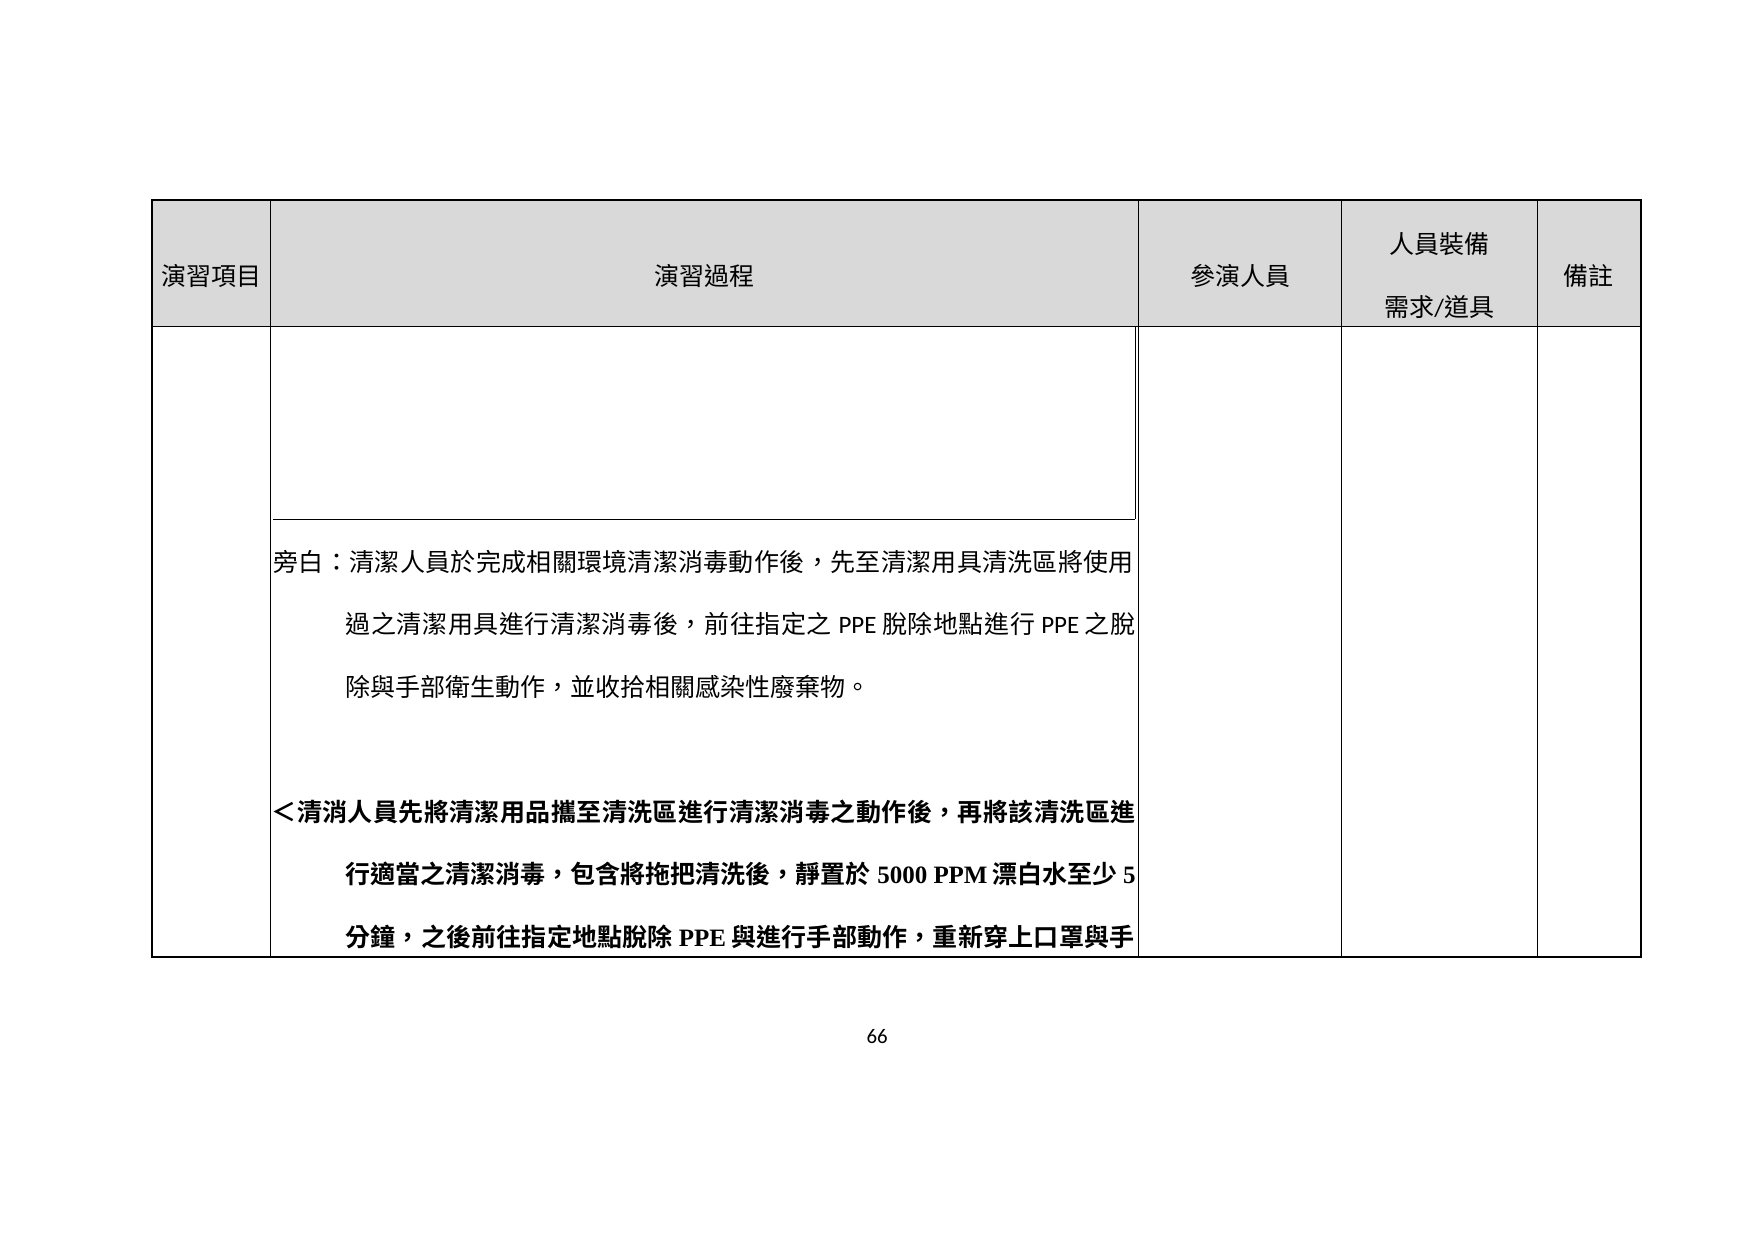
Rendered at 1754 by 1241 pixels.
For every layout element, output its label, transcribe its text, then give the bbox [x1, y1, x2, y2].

table_cell 旁白：清潔人員於完成相關環境清潔消毒動作後，先至清潔用具清洗區將使用過之清潔用具進行清潔消毒後，前往指定之PPE脫除地點進行PPE之脫除與手部衛生動作，並收拾相關感染性廢棄物。 ＜清消人員先將清潔用品攜至清洗區進行清潔消毒之動作後，再將該清洗區進行適當之清潔消毒，包含將拖把清洗後，靜置於5000 PPM漂白水至少5分鐘，之後前往指定地點脫除PPE與進行手部動作，重新穿上口罩與手 [271, 327, 1138, 956]
table_cell [1538, 327, 1640, 956]
table_header 參演人員 [1139, 201, 1341, 326]
table_header 演習過程 [271, 201, 1138, 326]
table_cell [153, 327, 270, 956]
table_header 人員裝備 需求/道具 [1342, 201, 1537, 326]
table_cell [1342, 327, 1537, 956]
table_cell [1139, 327, 1341, 956]
table_header 演習項目 [153, 201, 270, 326]
table_header 備註 [1538, 201, 1640, 326]
